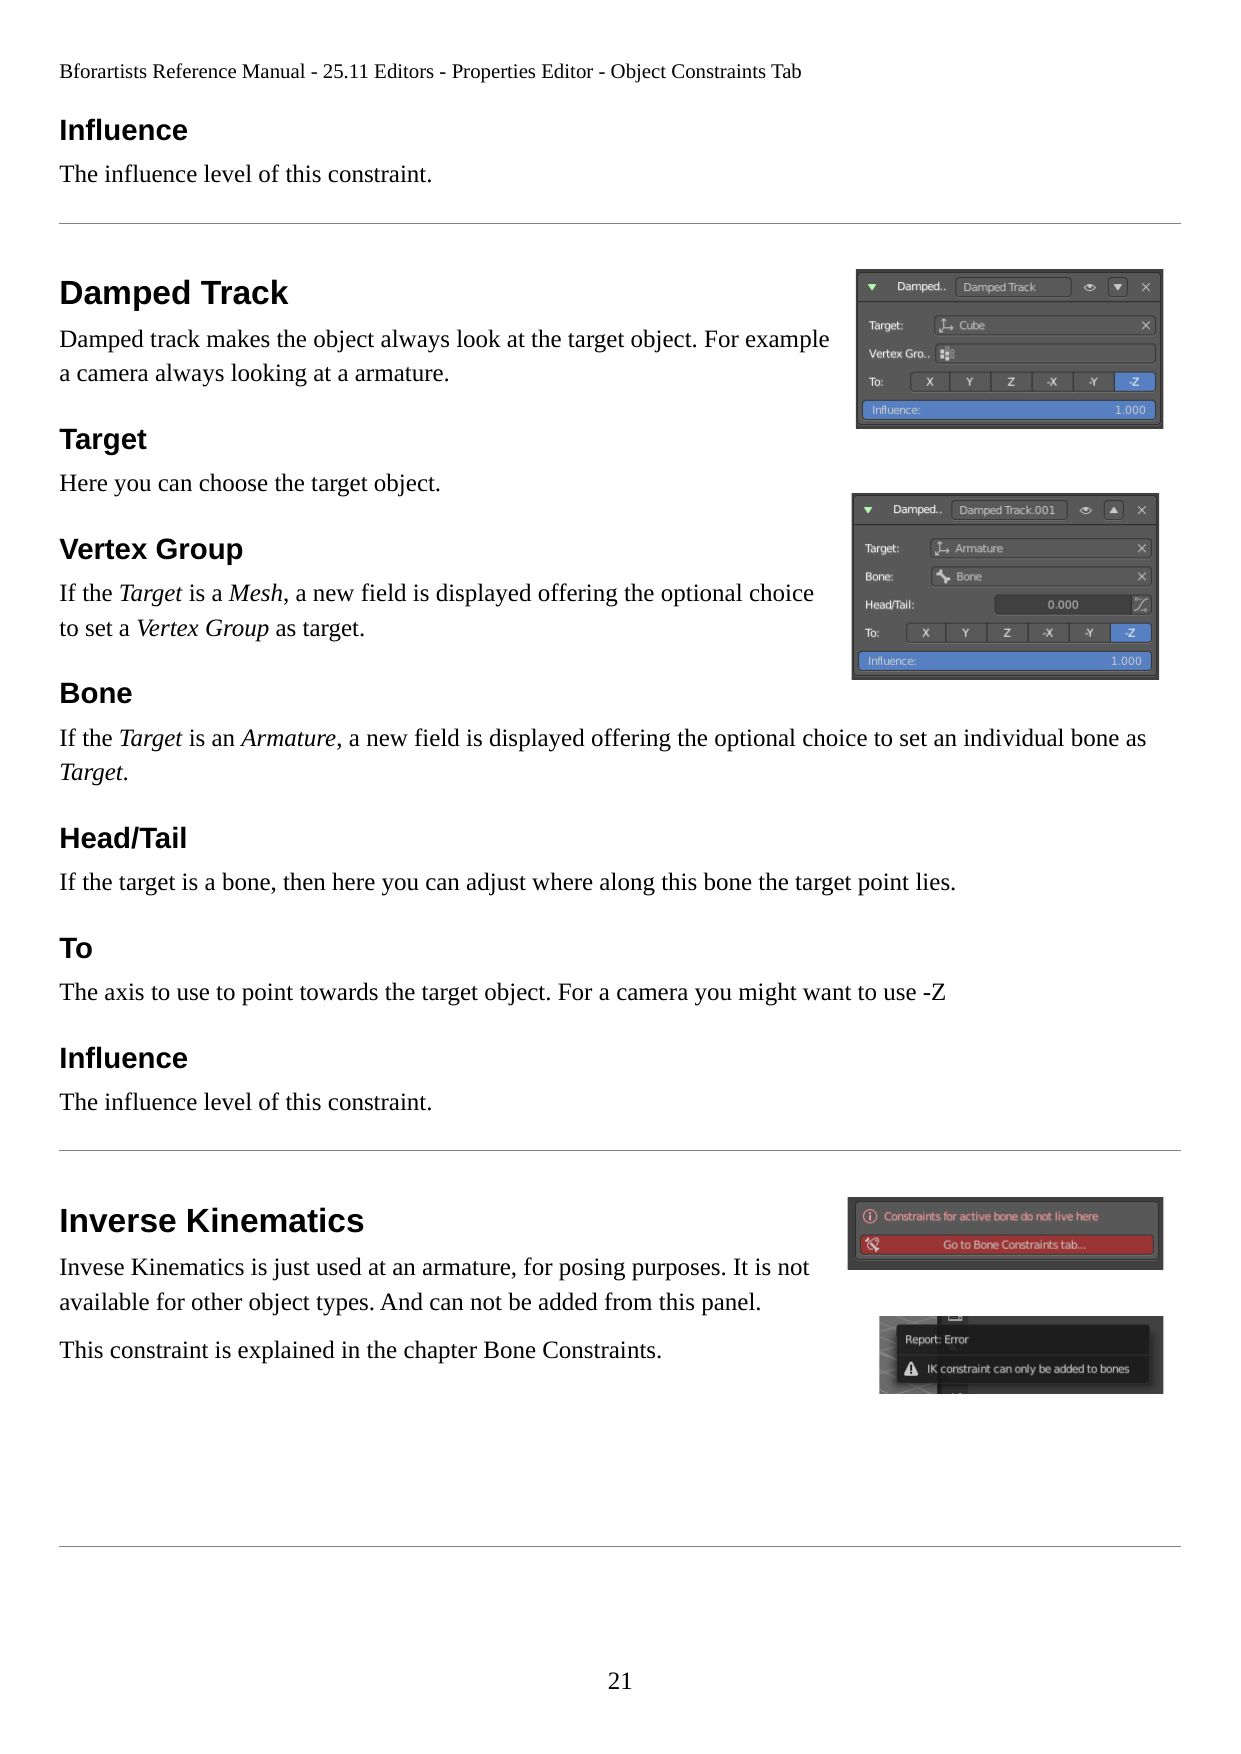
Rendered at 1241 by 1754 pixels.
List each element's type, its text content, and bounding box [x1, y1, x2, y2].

subtitle To [59, 931, 1181, 964]
text Here you can choose the target object. [59, 468, 1181, 497]
text This constraint is explained in the chapter Bone Constraints. [59, 1336, 879, 1364]
subtitle Target [59, 422, 1181, 456]
text The influence level of this constraint. [59, 1087, 1181, 1116]
picture [855, 269, 1164, 429]
picture [851, 493, 1160, 680]
text The axis to use to point towards the target object. For a camera you might want to use -Z [59, 977, 1181, 1006]
text The influence level of this constraint. [59, 159, 1181, 188]
text Invese Kinematics is just used at an armature, for posing purposes. It is not available for other object types. And can not be added from this panel. [59, 1252, 1181, 1315]
subtitle [1164, 1201, 1181, 1239]
subtitle Influence [59, 113, 1181, 146]
picture [879, 1316, 1164, 1394]
subtitle Vertex Group [59, 532, 851, 566]
subtitle Inverse Kinematics [59, 1201, 847, 1239]
subtitle Bone [59, 676, 1181, 710]
subtitle Head/Tail [59, 821, 1181, 854]
text If the Target is an Armature, a new field is displayed offering the optional choice to set an individual bone as Target. [59, 723, 1181, 786]
subtitle [1160, 532, 1181, 566]
subtitle Damped Track [59, 273, 855, 312]
text Damped track makes the object always look at the target object. For example a camera always looking at a armature. [59, 324, 855, 387]
text If the target is a bone, then here you can adjust where along this bone the target point lies. [59, 867, 1181, 896]
text If the Target is a Mesh, a new field is displayed offering the optional choice to set a Vertex Group as target. [59, 578, 851, 642]
picture [847, 1197, 1164, 1270]
subtitle [1164, 273, 1181, 312]
subtitle Influence [59, 1041, 1181, 1074]
